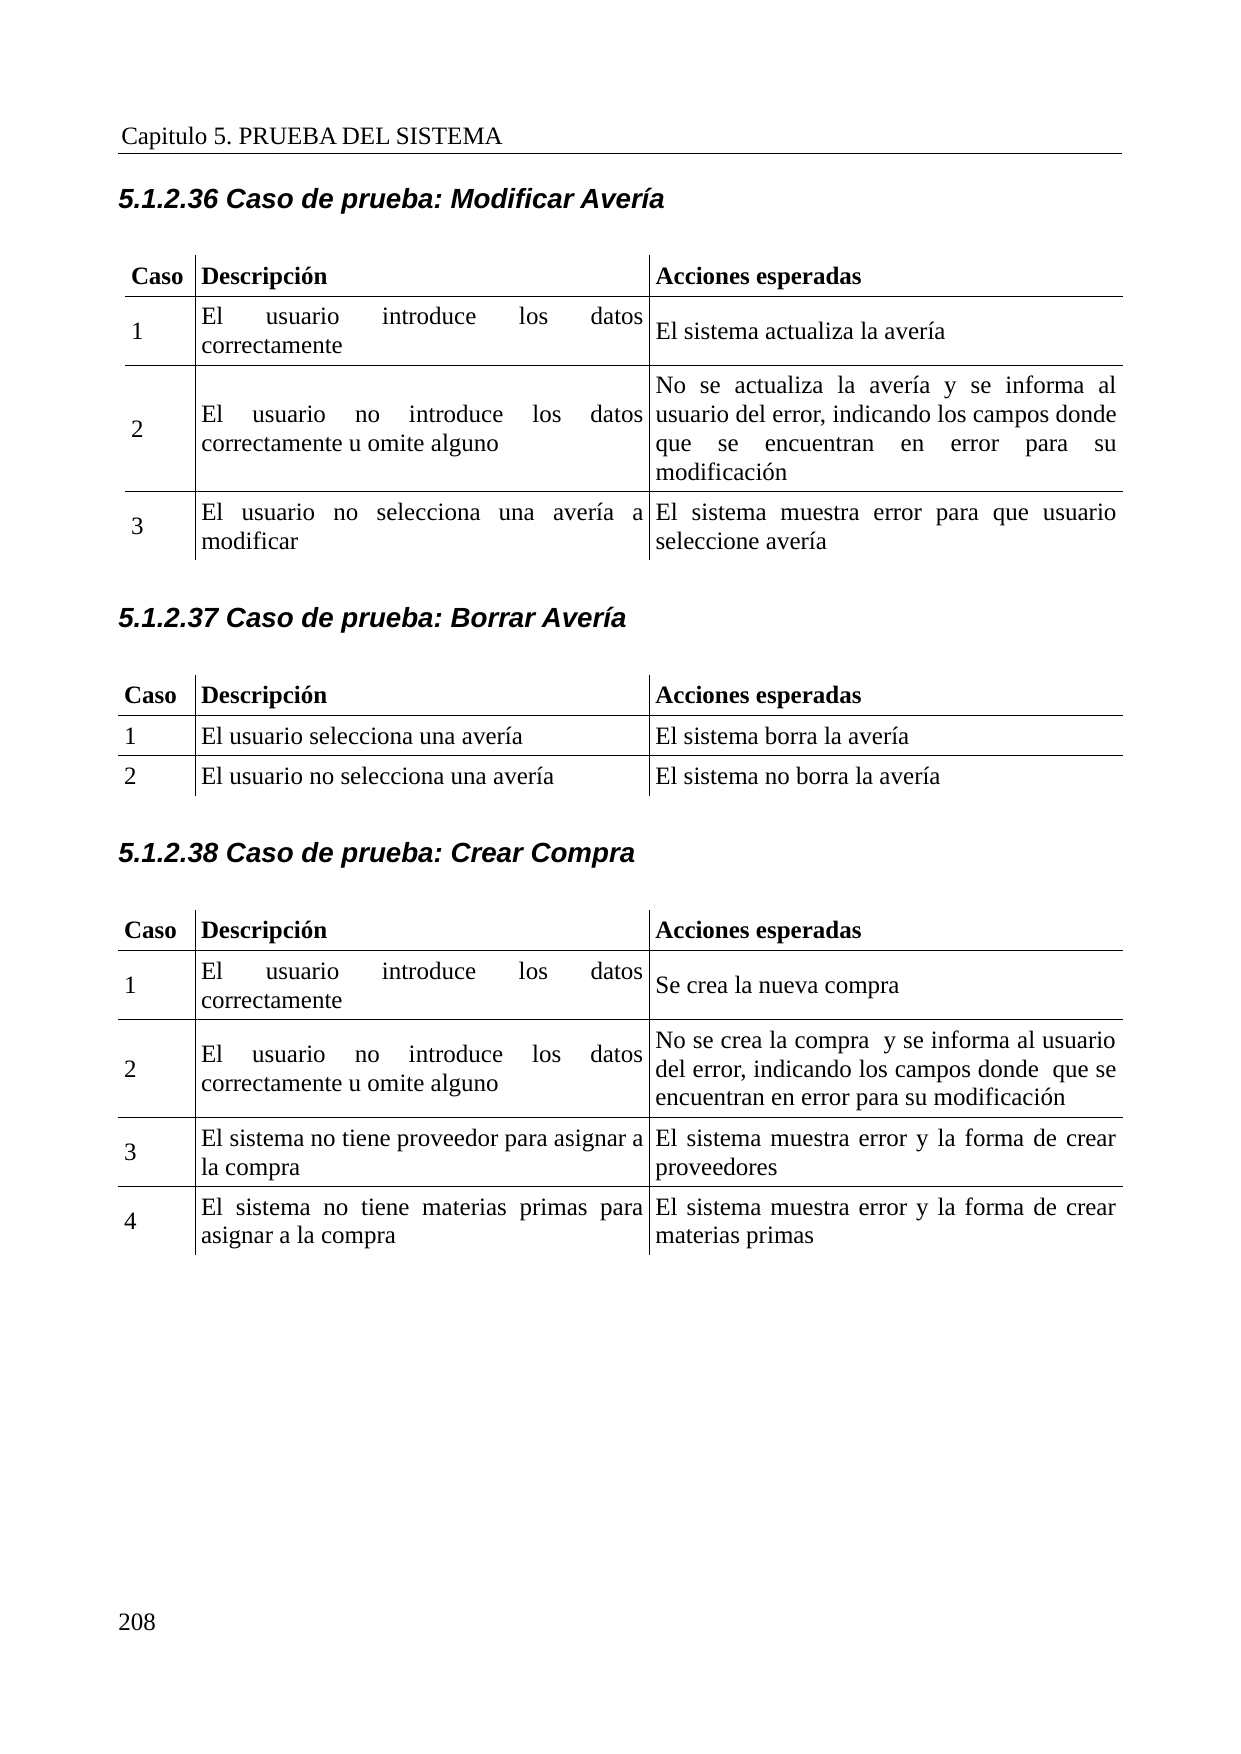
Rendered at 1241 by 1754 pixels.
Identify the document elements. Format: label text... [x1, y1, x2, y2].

table_cell 2 [118, 1020, 195, 1117]
table_header Caso [125, 255, 195, 296]
subtitle 5.1.2.37 Caso de prueba: Borrar Avería [118, 602, 1122, 633]
table_cell 2 [118, 756, 195, 796]
table_cell El usuario no introduce los datos correctamente u omite alguno [196, 1020, 649, 1117]
table_header Descripción [196, 255, 649, 296]
table_cell El usuario no selecciona una avería a modificar [196, 492, 649, 560]
table_cell 3 [118, 1118, 195, 1186]
table_cell El sistema no tiene materias primas para asignar a la compra [196, 1187, 649, 1255]
table_cell No se crea la compra y se informa al usuario del error, indicando los campos donde que se encuentran en error para su modificación [650, 1020, 1123, 1117]
subtitle 5.1.2.38 Caso de prueba: Crear Compra [118, 837, 1122, 869]
table_header Acciones esperadas [650, 910, 1123, 950]
table_cell El usuario introduce los datos correctamente [196, 951, 649, 1019]
table_cell El usuario no selecciona una avería [196, 756, 649, 796]
table_header Acciones esperadas [650, 255, 1123, 296]
table_cell El sistema no borra la avería [650, 756, 1123, 796]
table_cell 1 [125, 297, 195, 365]
subtitle 5.1.2.36 Caso de prueba: Modificar Avería [118, 182, 1122, 214]
table_header Caso [118, 675, 195, 715]
table_cell El usuario selecciona una avería [196, 716, 649, 755]
table_cell El sistema muestra error para que usuario seleccione avería [650, 492, 1123, 560]
table_cell El usuario introduce los datos correctamente [196, 297, 649, 365]
table_cell El sistema borra la avería [650, 716, 1123, 755]
table_header Descripción [196, 910, 649, 950]
table_header Descripción [196, 675, 649, 715]
table_cell El sistema no tiene proveedor para asignar a la compra [196, 1118, 649, 1186]
table_header Acciones esperadas [650, 675, 1123, 715]
table_cell No se actualiza la avería y se informa al usuario del error, indicando los campos donde que se encuentran en error para su modificación [650, 366, 1123, 491]
table_cell El sistema muestra error y la forma de crear materias primas [650, 1187, 1123, 1255]
table_cell El sistema muestra error y la forma de crear proveedores [650, 1118, 1123, 1186]
table_cell El sistema actualiza la avería [650, 297, 1123, 365]
table_cell 2 [125, 366, 195, 491]
table_cell 3 [125, 492, 195, 560]
table_cell Se crea la nueva compra [650, 951, 1123, 1019]
table_cell El usuario no introduce los datos correctamente u omite alguno [196, 366, 649, 491]
table_cell 1 [118, 951, 195, 1019]
table_cell 1 [118, 716, 195, 755]
table_cell 4 [118, 1187, 195, 1255]
table_header Caso [118, 910, 195, 950]
